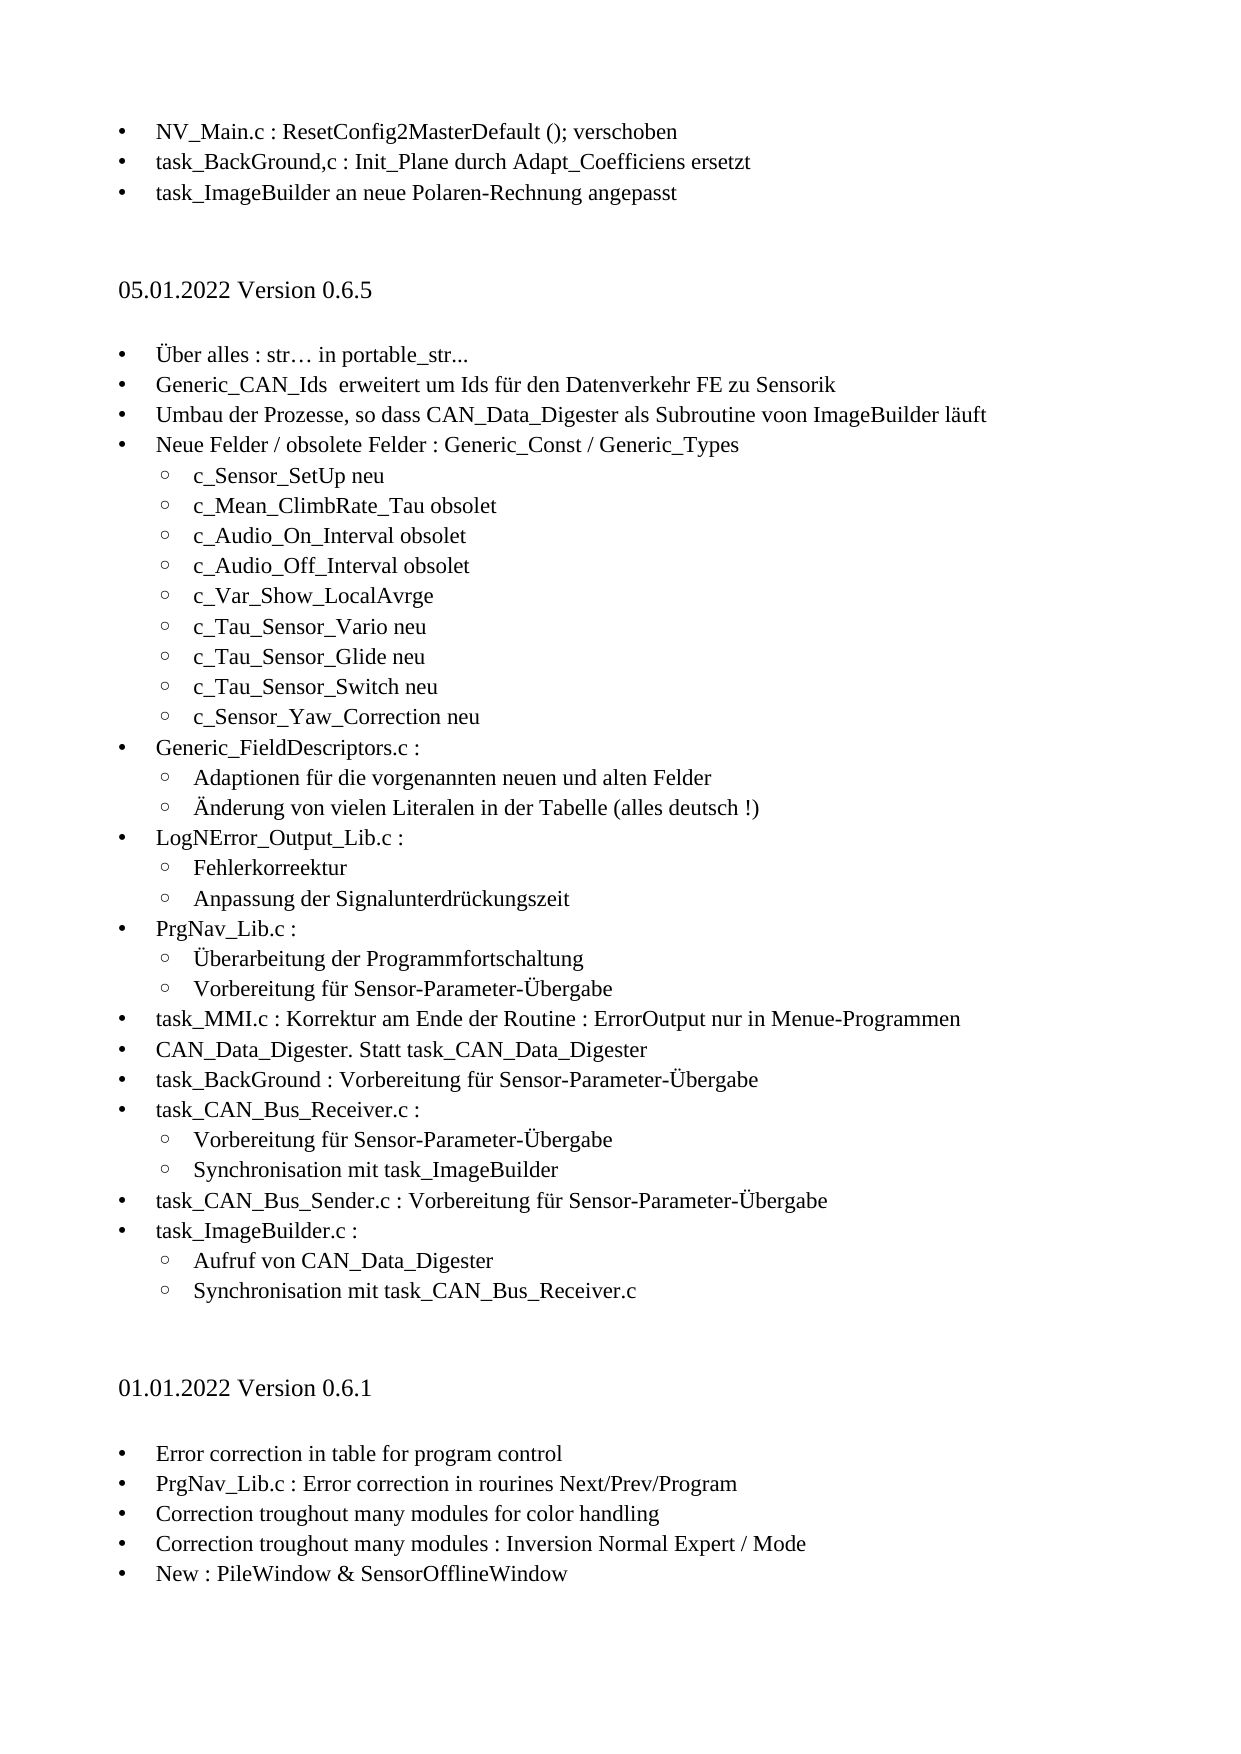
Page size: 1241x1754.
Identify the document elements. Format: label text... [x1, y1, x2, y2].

list task_BackGround,c : Init_Plane durch Adapt_Coefficiens ersetzt [118, 148, 1122, 175]
list c_Audio_Off_Interval obsolet [156, 552, 1122, 579]
list Correction troughout many modules for color handling [118, 1500, 1122, 1526]
list Anpassung der Signalunterdrückungszeit [156, 884, 1122, 911]
list task_MMI.c : Korrektur am Ende der Routine : ErrorOutput nur in Menue-Programmen [118, 1005, 1122, 1032]
list PrgNav_Lib.c : [118, 915, 1122, 941]
list Synchronisation mit task_CAN_Bus_Receiver.c [156, 1277, 1122, 1304]
list Generic_FieldDescriptors.c : [118, 733, 1122, 760]
list Vorbereitung für Sensor-Parameter-Übergabe [156, 1126, 1122, 1153]
list CAN_Data_Digester. Statt task_CAN_Data_Digester [118, 1036, 1122, 1062]
list task_BackGround : Vorbereitung für Sensor-Parameter-Übergabe [118, 1066, 1122, 1092]
list task_ImageBuilder an neue Polaren-Rechnung angepasst [118, 178, 1122, 205]
list New : PileWindow & SensorOfflineWindow [118, 1560, 1122, 1587]
list c_Audio_On_Interval obsolet [156, 522, 1122, 548]
list task_CAN_Bus_Receiver.c : [118, 1096, 1122, 1122]
list Überarbeitung der Programmfortschaltung [156, 945, 1122, 971]
list c_Sensor_Yaw_Correction neu [156, 703, 1122, 730]
list c_Var_Show_LocalAvrge [156, 582, 1122, 609]
list task_ImageBuilder.c : [118, 1217, 1122, 1243]
list c_Tau_Sensor_Switch neu [156, 673, 1122, 699]
text 05.01.2022 Version 0.6.5 [118, 275, 1122, 303]
list Error correction in table for program control [118, 1439, 1122, 1466]
list LogNError_Output_Lib.c : [118, 824, 1122, 851]
list PrgNav_Lib.c : Error correction in rourines Next/Prev/Program [118, 1470, 1122, 1496]
list Vorbereitung für Sensor-Parameter-Übergabe [156, 975, 1122, 1002]
list c_Tau_Sensor_Glide neu [156, 643, 1122, 669]
list Neue Felder / obsolete Felder : Generic_Const / Generic_Types [118, 431, 1122, 458]
list Fehlerkorreektur [156, 854, 1122, 881]
list task_CAN_Bus_Sender.c : Vorbereitung für Sensor-Parameter-Übergabe [118, 1187, 1122, 1213]
list c_Sensor_SetUp neu [156, 462, 1122, 488]
list NV_Main.c : ResetConfig2MasterDefault (); verschoben [118, 118, 1122, 144]
list Synchronisation mit task_ImageBuilder [156, 1156, 1122, 1183]
text 01.01.2022 Version 0.6.1 [118, 1373, 1122, 1402]
list Correction troughout many modules : Inversion Normal Expert / Mode [118, 1530, 1122, 1557]
list Aufruf von CAN_Data_Digester [156, 1247, 1122, 1273]
list Adaptionen für die vorgenannten neuen und alten Felder [156, 764, 1122, 790]
list c_Tau_Sensor_Vario neu [156, 613, 1122, 639]
list Generic_CAN_Ids erweitert um Ids für den Datenverkehr FE zu Sensorik [118, 371, 1122, 397]
list Änderung von vielen Literalen in der Tabelle (alles deutsch !) [156, 794, 1122, 820]
list Über alles : str… in portable_str... [118, 341, 1122, 367]
list c_Mean_ClimbRate_Tau obsolet [156, 492, 1122, 518]
list Umbau der Prozesse, so dass CAN_Data_Digester als Subroutine voon ImageBuilder läuft [118, 401, 1122, 428]
